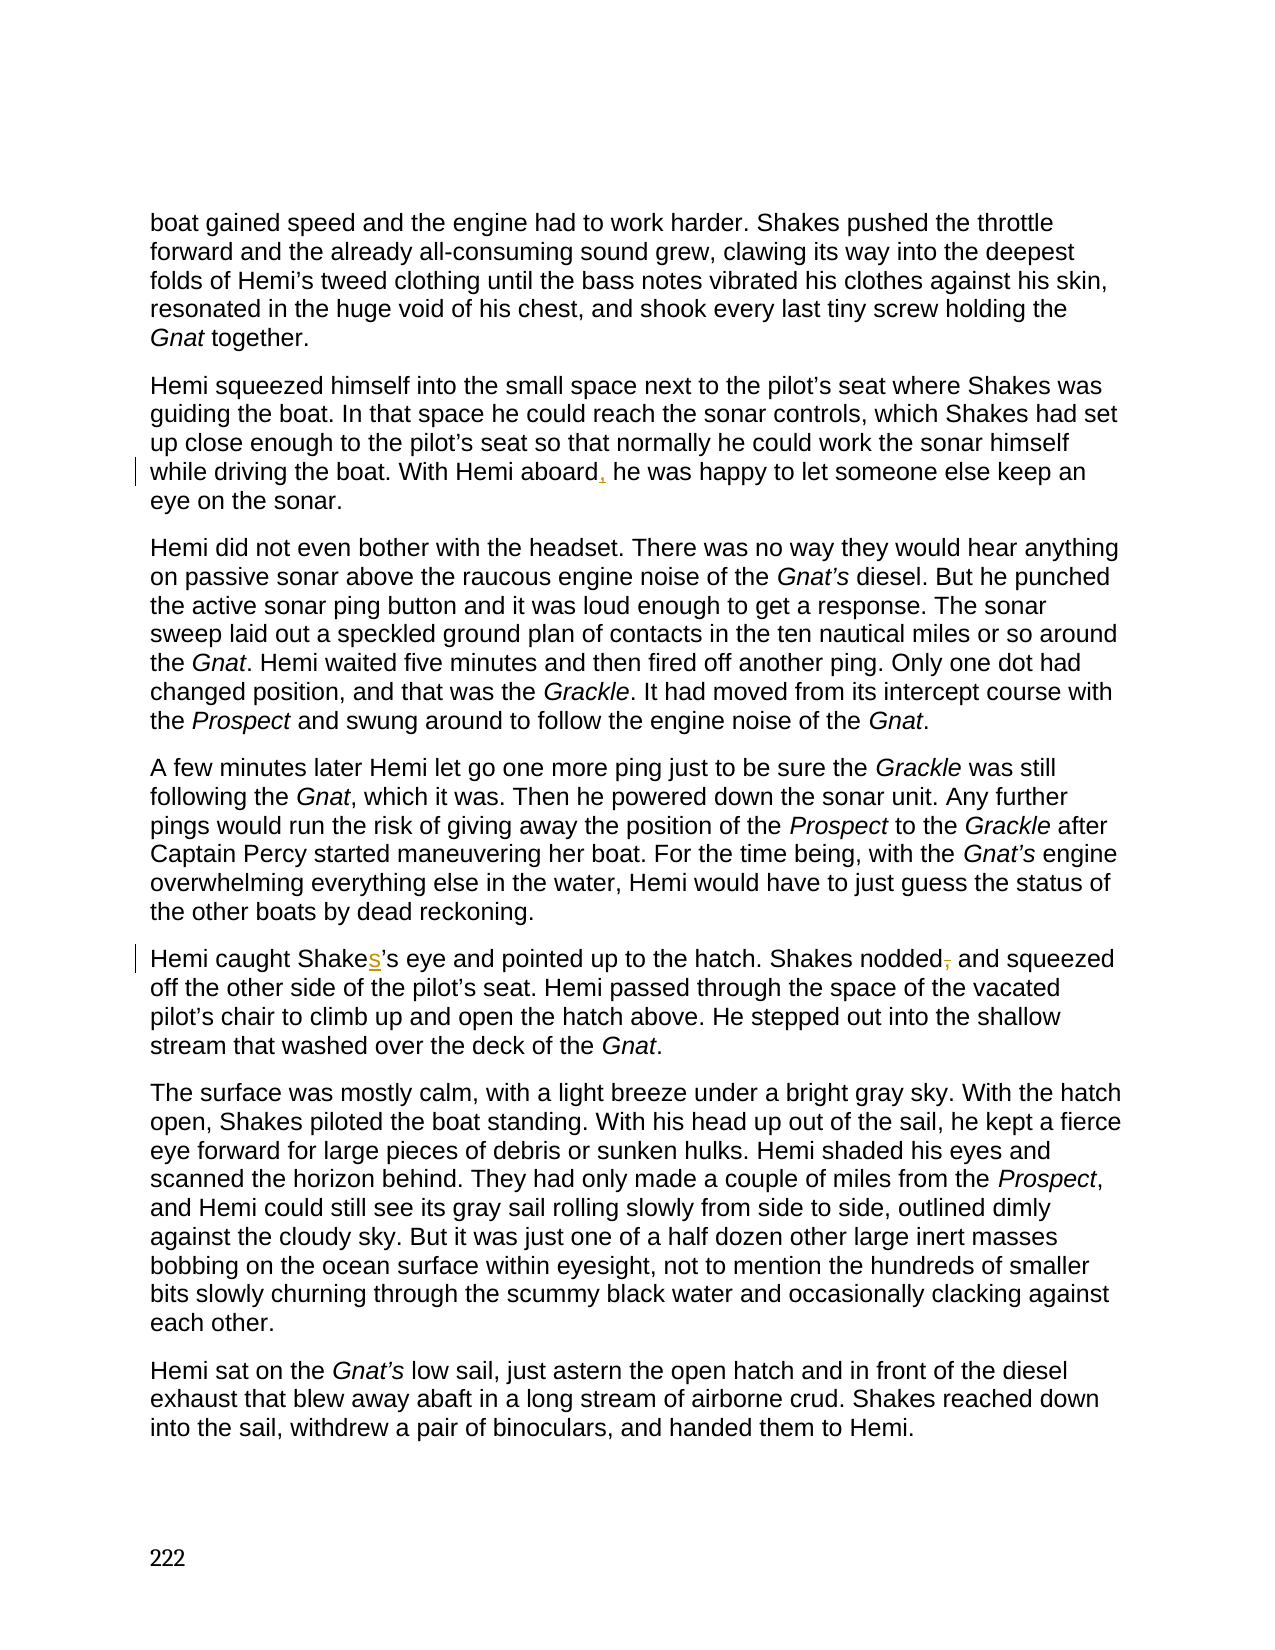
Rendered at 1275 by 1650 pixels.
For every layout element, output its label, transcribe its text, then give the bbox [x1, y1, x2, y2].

text A few minutes later Hemi let go one more ping just to be sure the Grackle was still following the Gnat, which it was. Then he powered down the sonar unit. Any further pings would run the risk of giving away the position of the Prospect to the Grackle after Captain Percy started maneuvering her boat. For the time being, with the Gnat’s engine overwhelming everything else in the water, Hemi would have to just guess the status of the other boats by dead reckoning. [150, 753, 1125, 926]
text boat gained speed and the engine had to work harder. Shakes pushed the throttle forward and the already all-consuming sound grew, clawing its way into the deepest folds of Hemi’s tweed clothing until the bass notes vibrated his clothes against his skin, resonated in the huge void of his chest, and shook every last tiny screw holding the Gnat together. [150, 208, 1125, 352]
text Hemi squeezed himself into the small space next to the pilot’s seat where Shakes was guiding the boat. In that space he could reach the sonar controls, which Shakes had set up close enough to the pilot’s seat so that normally he could work the sonar himself while driving the boat. With Hemi aboard, he was happy to let someone else keep an eye on the sonar. [150, 371, 1125, 514]
text The surface was mostly calm, with a light breeze under a bright gray sky. With the hatch open, Shakes piloted the boat standing. With his head up out of the sail, he kept a fierce eye forward for large pieces of debris or sunken hulks. Hemi shaded his eyes and scanned the horizon behind. They had only made a couple of miles from the Prospect, and Hemi could still see its gray sail rolling slowly from side to side, outlined dimly against the cloudy sky. But it was just one of a half dozen other large inert masses bobbing on the ocean surface within eyesight, not to mention the hundreds of smaller bits slowly churning through the scummy black water and occasionally clacking against each other. [150, 1078, 1125, 1337]
text Hemi caught Shakes’s eye and pointed up to the hatch. Shakes nodded and squeezed off the other side of the pilot’s seat. Hemi passed through the space of the vacated pilot’s chair to climb up and open the hatch above. He stepped out into the shallow stream that washed over the deck of the Gnat. [150, 944, 1125, 1059]
text Hemi did not even bother with the headset. There was no way they would hear anything on passive sonar above the raucous engine noise of the Gnat’s diesel. But he punched the active sonar ping button and it was loud enough to get a response. The sonar sweep laid out a speckled ground plan of contacts in the ten nautical miles or so around the Gnat. Hemi waited five minutes and then fired off another ping. Only one dot had changed position, and that was the Grackle. It had moved from its intercept course with the Prospect and swung around to follow the engine noise of the Gnat. [150, 533, 1125, 734]
text Hemi sat on the Gnat’s low sail, just astern the open hatch and in front of the diesel exhaust that blew away abaft in a long stream of airborne crud. Shakes reached down into the sail, withdrew a pair of binoculars, and handed them to Hemi. [150, 1356, 1125, 1442]
